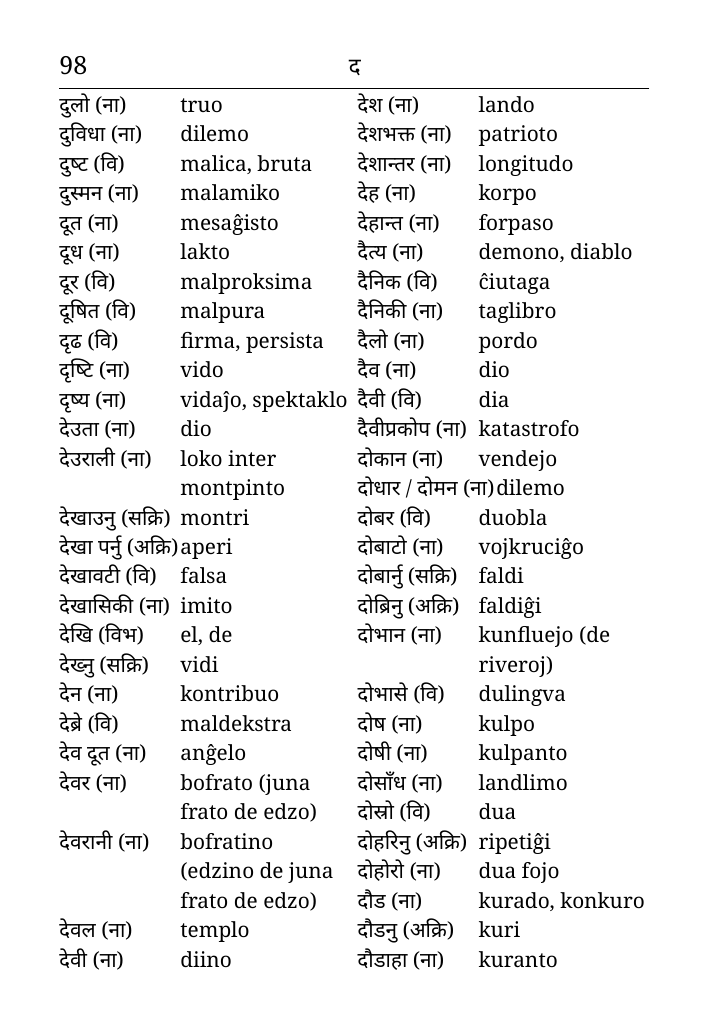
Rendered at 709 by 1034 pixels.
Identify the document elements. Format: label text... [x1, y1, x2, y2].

text दैवी (वि) dia [357, 383, 649, 413]
text दृष्य (ना) vidaĵo, spektaklo [59, 383, 351, 413]
text दुष्ट (वि) malica, bruta [59, 148, 351, 177]
text दूध (ना) lakto [59, 236, 351, 266]
text दोब्रिनु (अक्रि) faldiĝi [357, 590, 649, 619]
text देश (ना) lando [357, 89, 649, 118]
text देव दूत (ना) anĝelo [59, 737, 351, 767]
text दैनिक (वि) ĉiutaga [357, 266, 649, 295]
text देन (ना) kontribuo [59, 678, 351, 708]
text दोष (ना) kulpo [357, 708, 649, 737]
text दोषी (ना) kulpanto [357, 737, 649, 767]
text दोहरिनु (अक्रि) ripetiĝi [357, 826, 649, 855]
text दोधार / दोमन (ना) dilemo [357, 472, 649, 501]
text दोहोरो (ना) dua fojo [357, 855, 649, 884]
text दृष्टि (ना) vido [59, 354, 351, 383]
text दैनिकी (ना) taglibro [357, 295, 649, 324]
text दौड (ना) kurado, konkuro [357, 884, 649, 914]
text दुविधा (ना) dilemo [59, 118, 351, 148]
text दोभान (ना) kunfluejo (de riveroj) [357, 619, 649, 678]
text दोभासे (वि) dulingva [357, 678, 649, 708]
text देह (ना) korpo [357, 177, 649, 207]
text देशभक्त (ना) patrioto [357, 118, 649, 148]
text दोबाटो (ना) vojkruciĝo [357, 531, 649, 560]
text दोबर (वि) duobla [357, 501, 649, 531]
text दुलो (ना) truo [59, 89, 351, 118]
text दूषित (वि) malpura [59, 295, 351, 324]
text दैवीप्रकोप (ना) katastrofo [357, 413, 649, 442]
text देशान्तर (ना) longitudo [357, 148, 649, 177]
text देखाउनु (सक्रि) montri [59, 501, 351, 531]
text देवर (ना) bofrato (juna frato de edzo) [59, 767, 351, 826]
text देखावटी (वि) falsa [59, 560, 351, 590]
text दौडाहा (ना) kuranto [357, 943, 649, 973]
text दूत (ना) mesaĝisto [59, 207, 351, 236]
text दृढ (वि) firma, persista [59, 324, 351, 354]
text दोस्रो (वि) dua [357, 796, 649, 826]
text दौडनु (अक्रि) kuri [357, 914, 649, 943]
text दैलो (ना) pordo [357, 324, 649, 354]
text देवल (ना) templo [59, 914, 351, 943]
text दैत्य (ना) demono, diablo [357, 236, 649, 266]
text देखा पर्नु (अक्रि) aperi [59, 531, 351, 560]
text देवरानी (ना) bofratino (edzino de juna frato de edzo) [59, 826, 351, 914]
text दूर (वि) malproksima [59, 266, 351, 295]
text देख्‍नु (सक्रि) vidi [59, 649, 351, 678]
text दोबार्नु (सक्रि) faldi [357, 560, 649, 590]
text देउराली (ना) loko inter montpinto [59, 442, 351, 501]
text देखासिकी (ना) imito [59, 590, 351, 619]
text दैव (ना) dio [357, 354, 649, 383]
text देखि (विभ) el, de [59, 619, 351, 649]
text देहान्त (ना) forpaso [357, 207, 649, 236]
text देवी (ना) diino [59, 943, 351, 973]
text दोसाँध (ना) landlimo [357, 767, 649, 796]
text दोकान (ना) vendejo [357, 442, 649, 472]
text देउता (ना) dio [59, 413, 351, 442]
text दुस्मन (ना) malamiko [59, 177, 351, 207]
text देब्रे (वि) maldekstra [59, 708, 351, 737]
